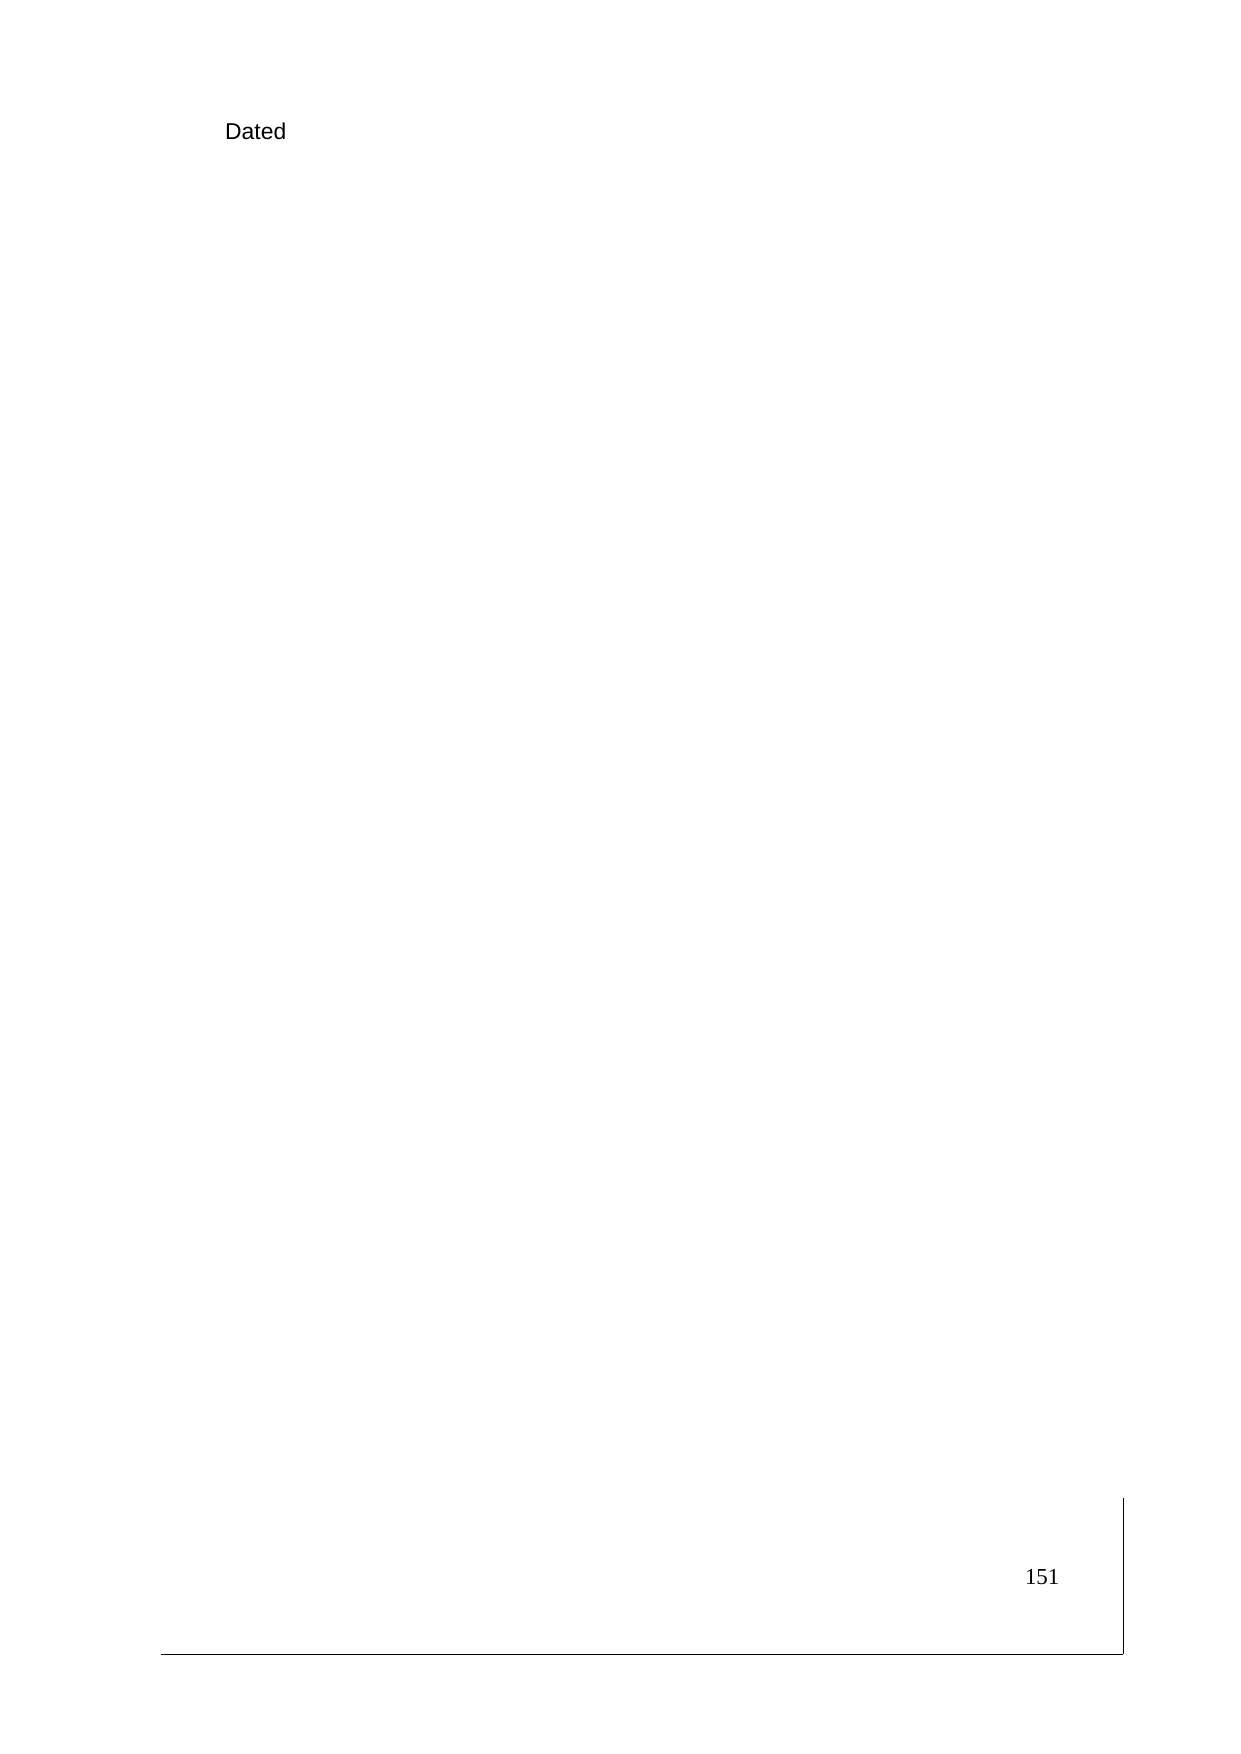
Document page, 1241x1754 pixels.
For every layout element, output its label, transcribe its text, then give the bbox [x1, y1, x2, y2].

text Dated [162, 118, 1092, 144]
